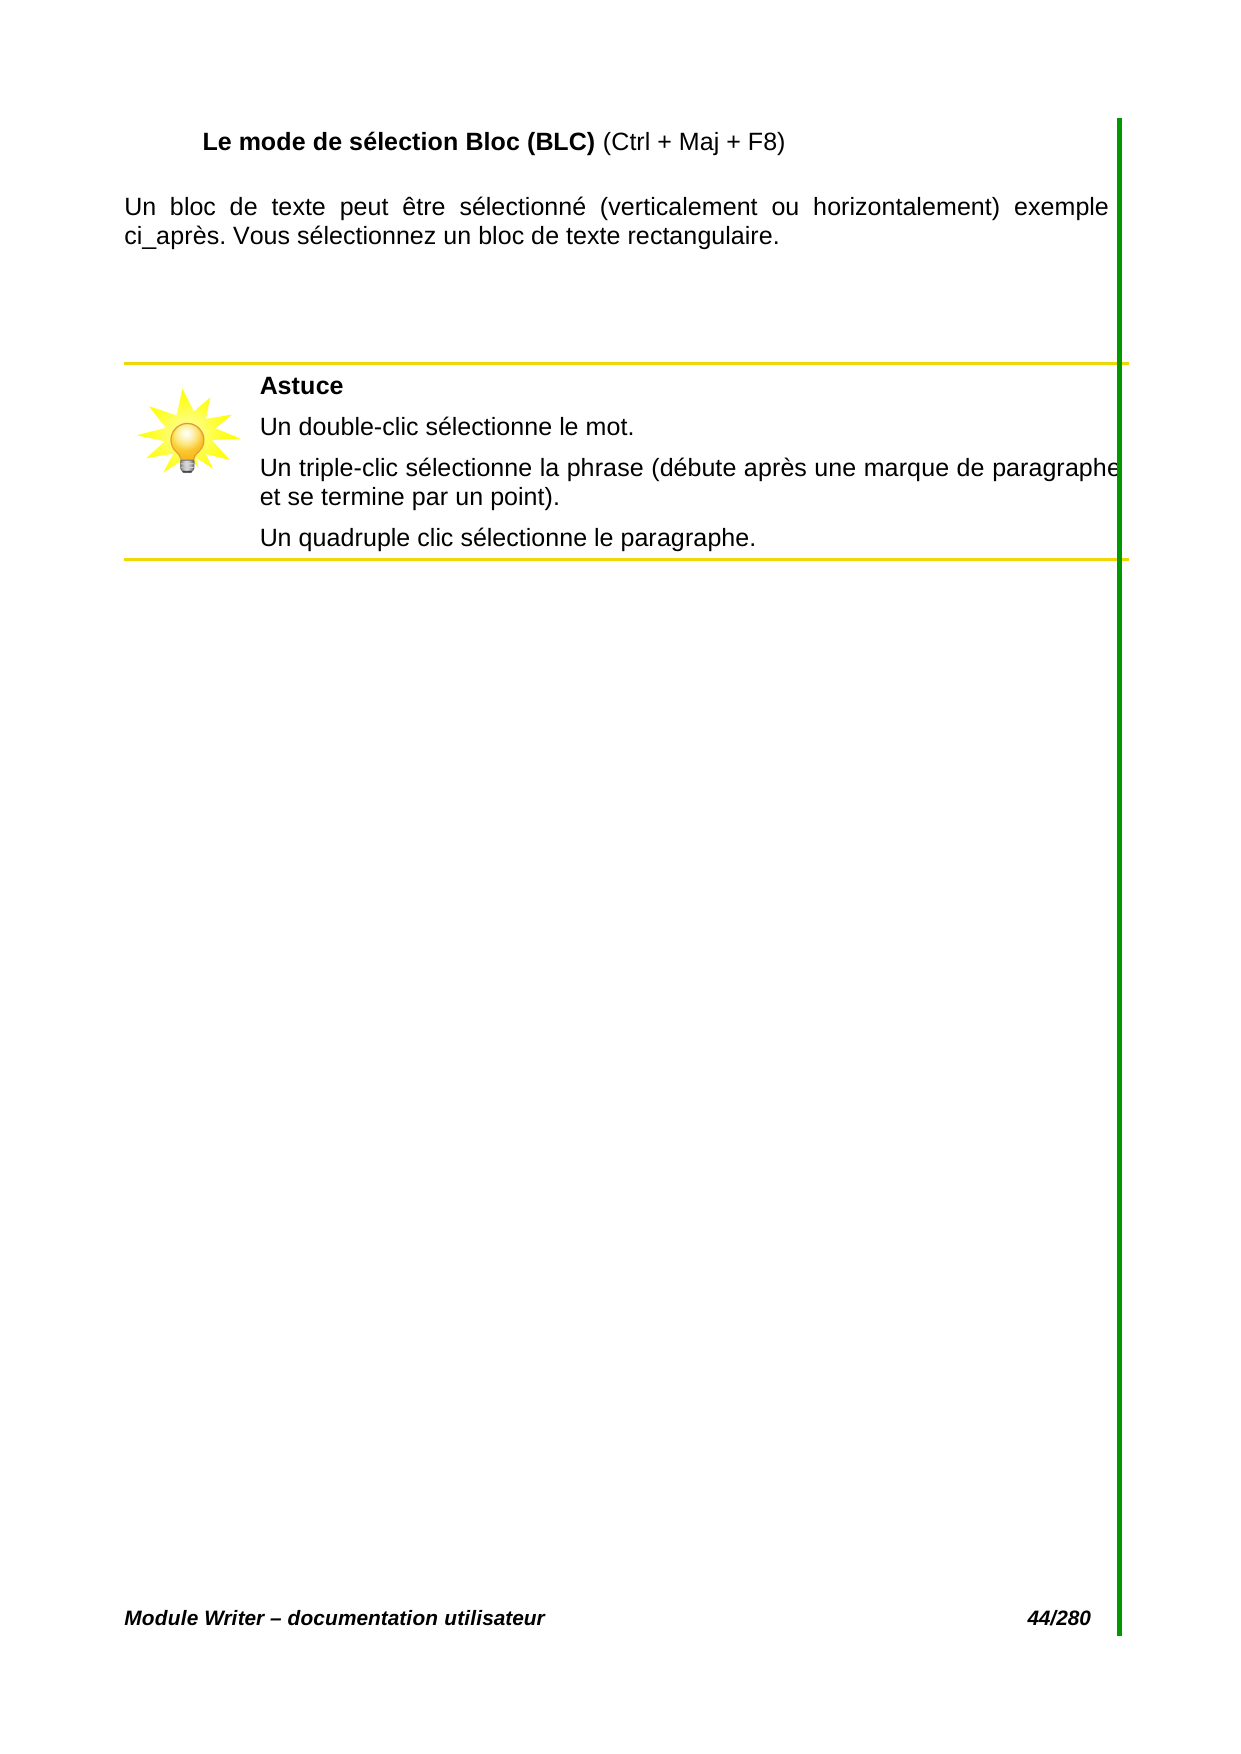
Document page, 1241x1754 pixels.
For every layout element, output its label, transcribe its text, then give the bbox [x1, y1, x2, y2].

picture [129, 371, 248, 490]
table_header Astuce Un double-clic sélectionne le mot. Un triple-clic sélectionne la phrase (débute après une marque de paragraphe et se termine par un point). Un quadruple clic sélectionne le paragraphe. [254, 365, 1117, 557]
table_header [124, 365, 254, 557]
text Le mode de sélection Bloc (BLC) (Ctrl + Maj + F8) [202, 124, 1111, 157]
text Un bloc de texte peut être sélectionné (verticalement ou horizontalement) exemple ci_après. Vous sélectionnez un bloc de texte rectangulaire. [124, 192, 1111, 250]
